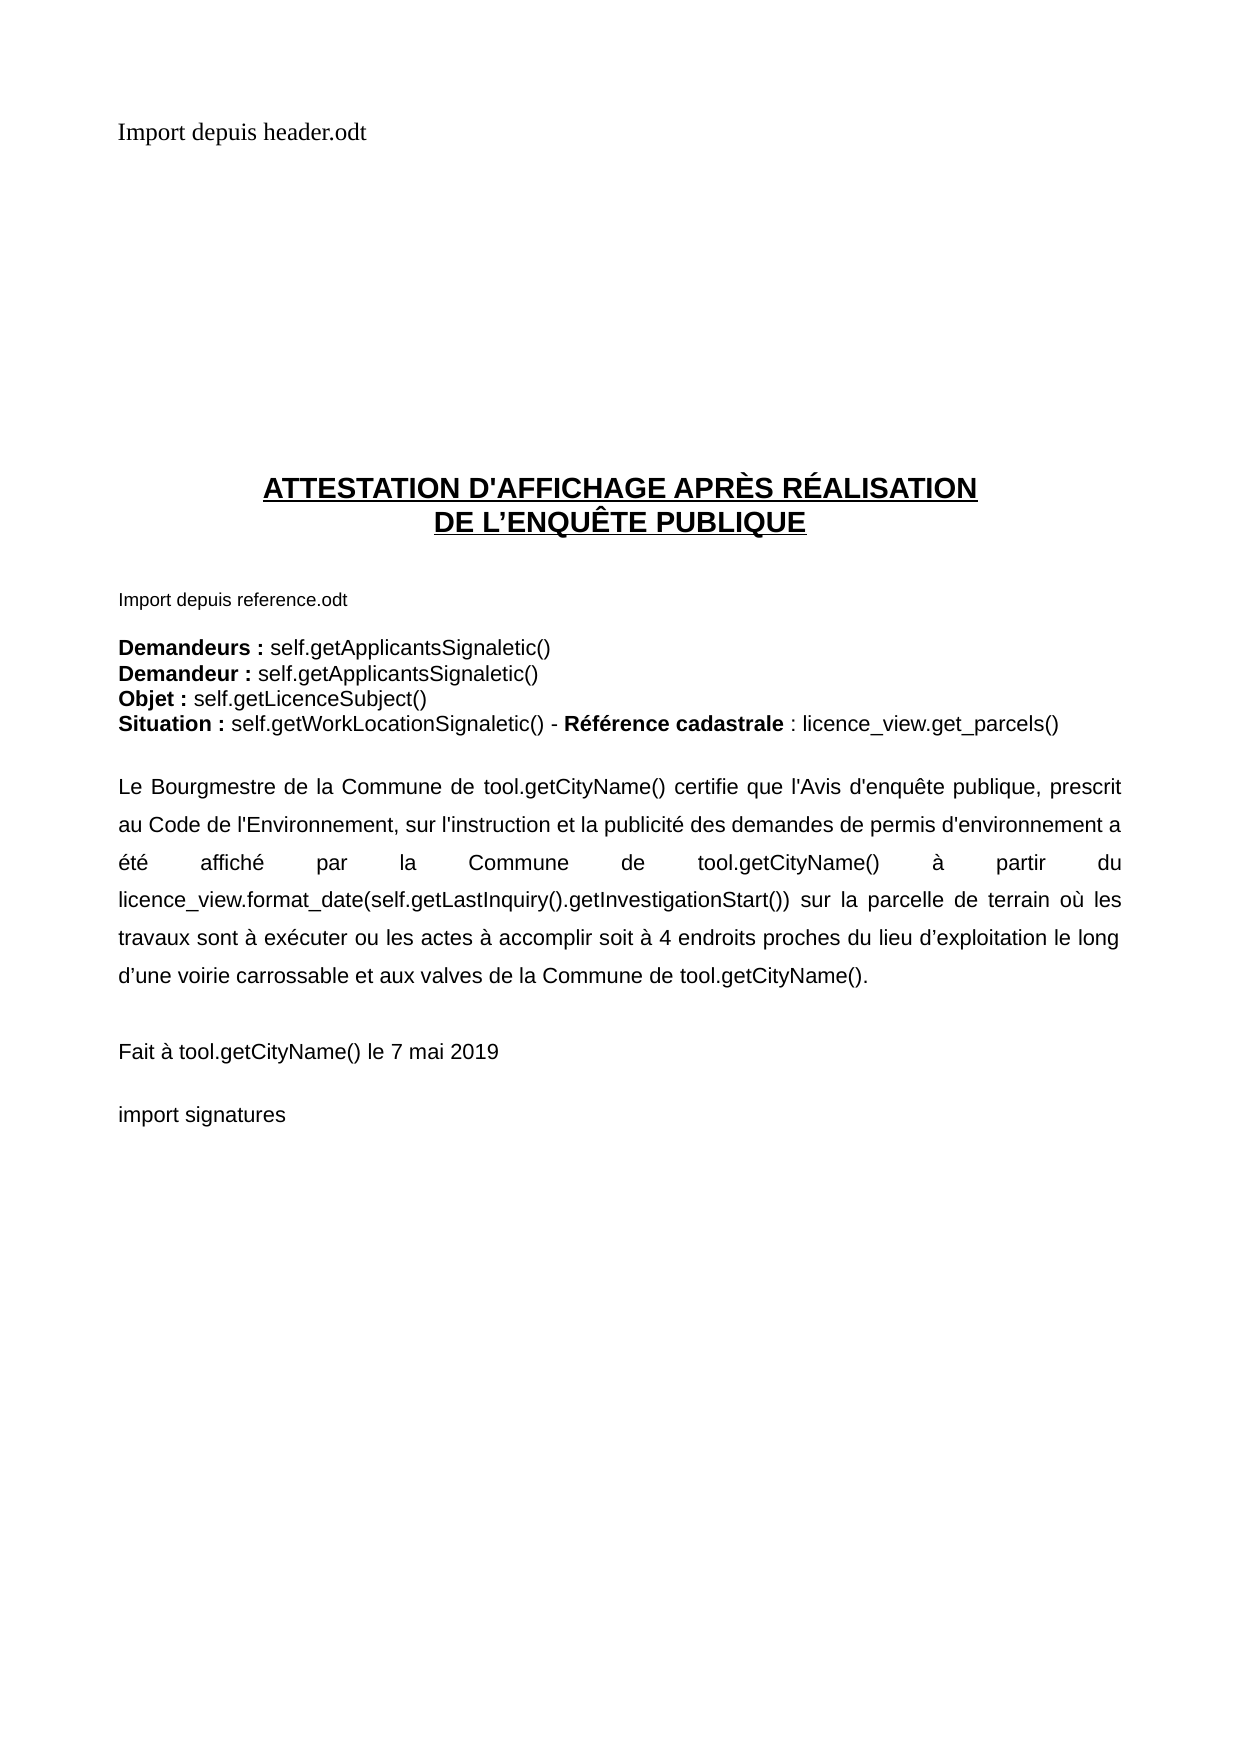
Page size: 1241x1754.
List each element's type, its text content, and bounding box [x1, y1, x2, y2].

text Import depuis reference.odt [118, 588, 1122, 610]
text Le Bourgmestre de la Commune de tool.getCityName() certifie que l'Avis d'enquête publique, prescrit au Code de l'Environnement, sur l'instruction et la publicité des demandes de permis d'environnement a été affiché par la Commune de tool.getCityName() à partir du licence_view.format_date(self.getLastInquiry().getInvestigationStart()) sur la parcelle de terrain où les travaux sont à exécuter ou les actes à accomplir soit à 4 endroits proches du lieu d’exploitation le long d’une voirie carrossable et aux valves de la Commune de tool.getCityName(). [118, 774, 1122, 988]
title Attestation d'affichage APRÈS RÉALISATION [118, 471, 1122, 504]
title DE L’ENQUÊTE PUBLIQUE [118, 504, 1122, 538]
text Objet : self.getLicenceSubject() [118, 686, 1122, 711]
text Import depuis header.odt [117, 117, 538, 146]
text Demandeurs : self.getApplicantsSignaletic() [118, 635, 1122, 661]
text Fait à tool.getCityName() le 7 mai 2019 [118, 1039, 1122, 1064]
text import signatures [118, 1102, 1122, 1127]
text Demandeur : self.getApplicantsSignaletic() [118, 661, 1122, 686]
text Situation : self.getWorkLocationSignaletic() - Référence cadastrale : licence_view.get_parcels() [118, 711, 1122, 736]
